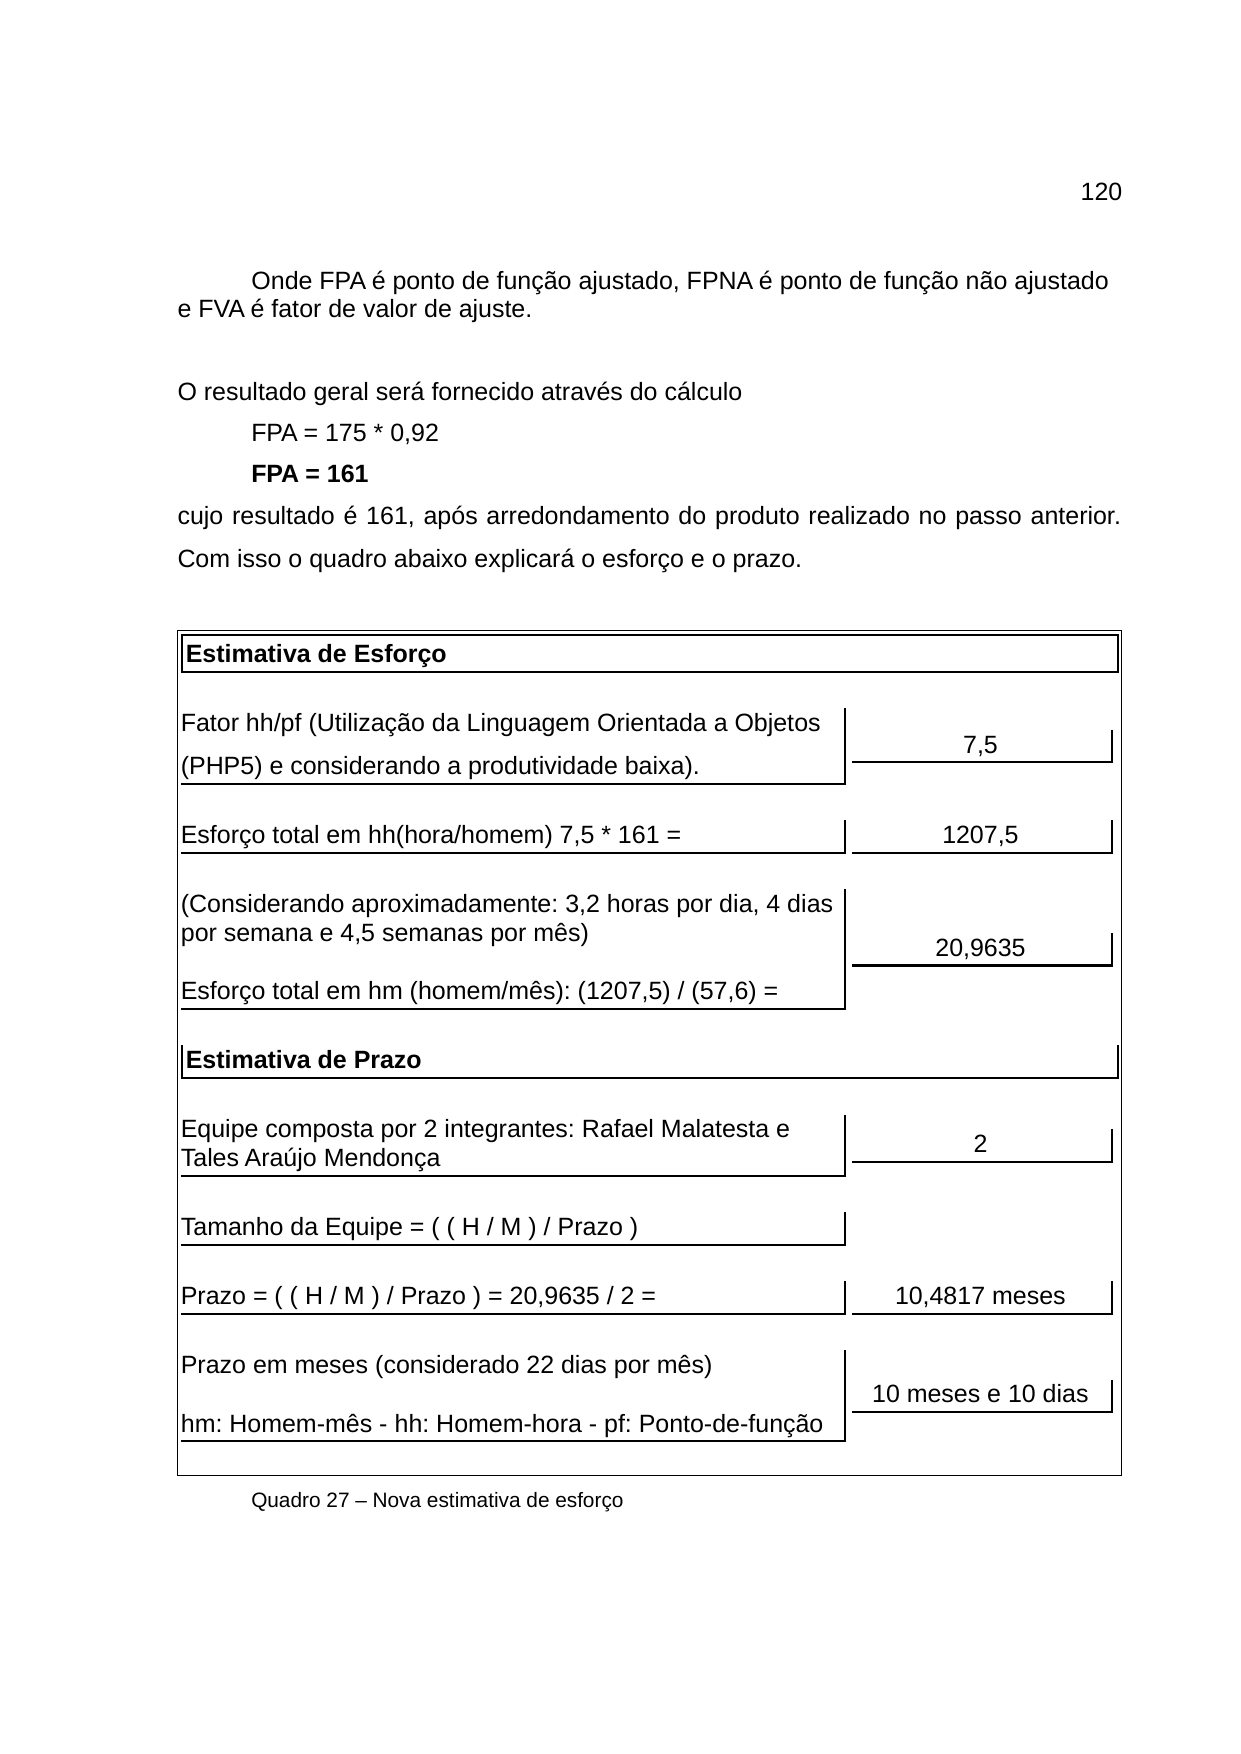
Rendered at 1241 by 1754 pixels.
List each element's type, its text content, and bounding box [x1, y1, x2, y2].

table_cell [1116, 705, 1121, 817]
table_cell Tamanho da Equipe = ( ( H / M ) / Prazo ) [178, 1209, 849, 1278]
text Onde FPA é ponto de função ajustado, FPNA é ponto de função não ajustado e FVA é fator de valor de ajuste. [177, 266, 1122, 323]
table_cell 1207,5 [849, 818, 1116, 886]
table_cell [1116, 1209, 1121, 1278]
table_cell [1116, 1112, 1121, 1209]
table_cell 10 meses e 10 dias [849, 1348, 1116, 1475]
table_cell [1116, 886, 1121, 1042]
table_cell (Considerando aproximadamente: 3,2 horas por dia, 4 dias por semana e 4,5 semanas por mês) Esforço total em hm (homem/mês): (1207,5) / (57,6) = [178, 886, 849, 1042]
table_cell Prazo = ( ( H / M ) / Prazo ) = 20,9635 / 2 = [178, 1279, 849, 1347]
table_cell Prazo em meses (considerado 22 dias por mês) hm: Homem-mês - hh: Homem-hora - pf: Ponto-de-função [178, 1348, 849, 1475]
text FPA = 161 [177, 459, 1122, 488]
text FPA = 175 * 0,92 [177, 418, 1122, 447]
table_cell Esforço total em hh(hora/homem) 7,5 * 161 = [178, 818, 849, 886]
text Quadro 27 – Nova estimativa de esforço [177, 1488, 1122, 1512]
table_cell [849, 1209, 1116, 1278]
table_cell 7,5 [849, 705, 1116, 817]
table_cell [1116, 818, 1121, 886]
table_cell 20,9635 [849, 886, 1116, 1042]
table_cell 10,4817 meses [849, 1279, 1116, 1347]
table_cell 2 [849, 1112, 1116, 1209]
table_cell Estimativa de Prazo [178, 1043, 1121, 1112]
table_cell [1116, 1348, 1121, 1475]
table_cell [1116, 1279, 1121, 1347]
table_cell Equipe composta por 2 integrantes: Rafael Malatesta e Tales Araújo Mendonça [178, 1112, 849, 1209]
text O resultado geral será fornecido através do cálculo [177, 377, 1122, 406]
text cujo resultado é 161, após arredondamento do produto realizado no passo anterior. Com isso o quadro abaixo explicará o esforço e o prazo. [177, 501, 1122, 573]
table_header Estimativa de Esforço [178, 631, 1121, 705]
table_cell Fator hh/pf (Utilização da Linguagem Orientada a Objetos (PHP5) e considerando a produtividade baixa). [178, 705, 849, 817]
